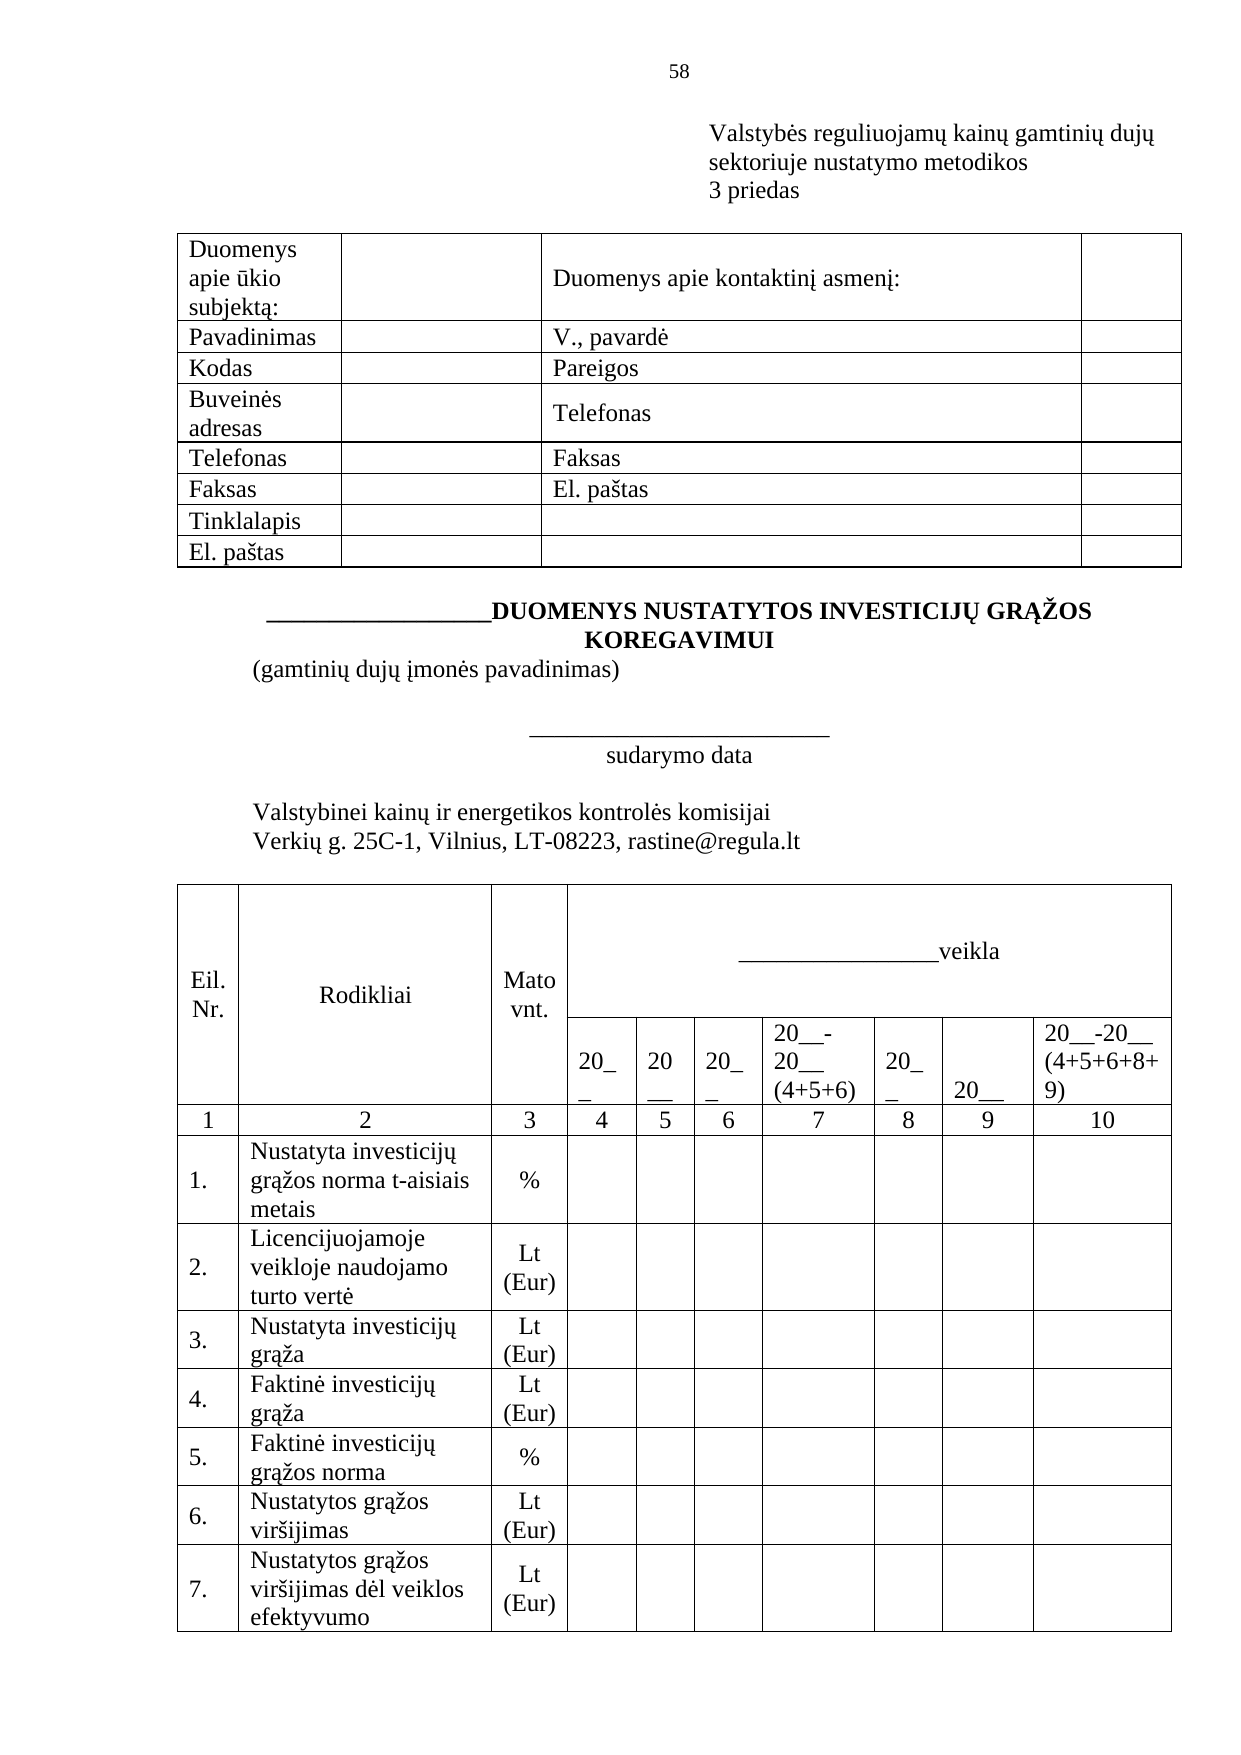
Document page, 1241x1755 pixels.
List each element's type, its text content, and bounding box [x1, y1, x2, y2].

table_cell Faksas [542, 443, 1081, 473]
table_cell 20__ [943, 1018, 1033, 1104]
table_cell [637, 1428, 694, 1485]
table_cell Buveinės adresas [178, 384, 341, 441]
table_cell Faksas [178, 474, 341, 504]
table_cell [763, 1136, 874, 1222]
table_cell 2 [239, 1105, 491, 1135]
table_cell Faktinė investicijų grąžos norma [239, 1428, 491, 1485]
table_cell 1 [178, 1105, 238, 1135]
table_cell [695, 1369, 762, 1427]
table_cell [637, 1224, 694, 1310]
text (gamtinių dujų įmonės pavadinimas) [177, 654, 1181, 682]
table_cell [1082, 443, 1181, 473]
table_cell Lt (Eur) [492, 1224, 567, 1310]
table_cell [637, 1545, 694, 1631]
table_cell [637, 1486, 694, 1544]
table_cell [943, 1136, 1033, 1222]
table_cell [568, 1224, 636, 1310]
table_cell Tinklalapis [178, 505, 341, 535]
table_cell [1082, 536, 1181, 566]
text sektoriuje nustatymo metodikos [709, 147, 1181, 176]
table_cell [875, 1428, 942, 1485]
table_cell [637, 1311, 694, 1368]
table_cell [695, 1545, 762, 1631]
table_cell Lt (Eur) [492, 1486, 567, 1544]
table_cell [342, 321, 541, 352]
table_cell 20__-20__ (4+5+6) [763, 1018, 874, 1104]
table_cell 3. [178, 1311, 238, 1368]
text __________________DUOMENYS NUSTATYTOS INVESTICIJŲ GRĄŽOS KOREGAVIMUI [177, 596, 1181, 654]
table_cell % [492, 1136, 567, 1222]
table_cell [943, 1224, 1033, 1310]
text 3 priedas [709, 176, 1181, 204]
table_cell [1082, 505, 1181, 535]
table_cell Licencijuojamoje veikloje naudojamo turto vertė [239, 1224, 491, 1310]
table_cell 8 [875, 1105, 942, 1135]
table_cell Faktinė investicijų grąža [239, 1369, 491, 1427]
table_cell [875, 1311, 942, 1368]
table_cell [763, 1311, 874, 1368]
table_cell [637, 1136, 694, 1222]
table_cell % [492, 1428, 567, 1485]
table_cell [1034, 1428, 1171, 1485]
table_header Duomenys apie ūkio subjektą: [178, 234, 341, 320]
table_cell 7. [178, 1545, 238, 1631]
table_cell [875, 1224, 942, 1310]
table_cell [342, 353, 541, 383]
table_cell Kodas [178, 353, 341, 383]
table_cell 4. [178, 1369, 238, 1427]
table_cell [542, 536, 1081, 566]
table_cell [568, 1369, 636, 1427]
table_cell 9 [943, 1105, 1033, 1135]
text Verkių g. 25C-1, Vilnius, LT-08223, rastine@regula.lt [177, 826, 1181, 855]
table_cell 2. [178, 1224, 238, 1310]
table_cell Telefonas [542, 384, 1081, 441]
table_cell Pavadinimas [178, 321, 341, 352]
text Valstybės reguliuojamų kainų gamtinių dujų [709, 118, 1181, 147]
table_cell Nustatytos grąžos viršijimas dėl veiklos efektyvumo [239, 1545, 491, 1631]
table_cell [568, 1136, 636, 1222]
table_header Eil. Nr. [178, 885, 238, 1104]
table_cell [1082, 321, 1181, 352]
text ________________________ [177, 711, 1181, 740]
table_cell Lt (Eur) [492, 1545, 567, 1631]
table_cell [342, 384, 541, 441]
table_cell [568, 1311, 636, 1368]
table_cell Lt (Eur) [492, 1311, 567, 1368]
table_cell [695, 1428, 762, 1485]
table_cell [875, 1486, 942, 1544]
table_cell 6. [178, 1486, 238, 1544]
table_cell [763, 1545, 874, 1631]
table_cell 20__ [695, 1018, 762, 1104]
table_cell [342, 536, 541, 566]
table_cell [1082, 474, 1181, 504]
table_cell [1034, 1369, 1171, 1427]
table_header Rodikliai [239, 885, 491, 1104]
table_cell 5 [637, 1105, 694, 1135]
table_cell [695, 1136, 762, 1222]
table_cell [1034, 1224, 1171, 1310]
table_cell 5. [178, 1428, 238, 1485]
table_cell 7 [763, 1105, 874, 1135]
table_cell [568, 1428, 636, 1485]
table_cell Nustatyta investicijų grąžos norma t-aisiais metais [239, 1136, 491, 1222]
table_cell [695, 1486, 762, 1544]
table_cell [568, 1486, 636, 1544]
table_cell [763, 1224, 874, 1310]
table_cell 3 [492, 1105, 567, 1135]
table_cell 4 [568, 1105, 636, 1135]
text sudarymo data [177, 740, 1181, 769]
table_cell [342, 505, 541, 535]
table_cell Pareigos [542, 353, 1081, 383]
table_cell [1034, 1486, 1171, 1544]
table_cell [1034, 1311, 1171, 1368]
table_cell 20__ [875, 1018, 942, 1104]
table_cell [1034, 1136, 1171, 1222]
table_cell [1034, 1545, 1171, 1631]
table_cell El. paštas [178, 536, 341, 566]
table_cell [875, 1545, 942, 1631]
text Valstybinei kainų ir energetikos kontrolės komisijai [177, 797, 1181, 826]
table_cell [342, 474, 541, 504]
table_cell 1. [178, 1136, 238, 1222]
table_cell [763, 1486, 874, 1544]
table_cell [943, 1311, 1033, 1368]
table_cell [763, 1369, 874, 1427]
table_cell [542, 505, 1081, 535]
table_cell 20__ [637, 1018, 694, 1104]
table_header Mato vnt. [492, 885, 567, 1104]
table_cell [1082, 353, 1181, 383]
table_header [1082, 234, 1181, 320]
table_cell [637, 1369, 694, 1427]
table_cell [875, 1369, 942, 1427]
table_cell [568, 1545, 636, 1631]
table_cell [695, 1311, 762, 1368]
table_cell [943, 1428, 1033, 1485]
table_cell 20__-20__ (4+5+6+8+9) [1034, 1018, 1171, 1104]
table_cell El. paštas [542, 474, 1081, 504]
table_cell [1082, 384, 1181, 441]
table_cell [342, 443, 541, 473]
table_cell 6 [695, 1105, 762, 1135]
table_cell [695, 1224, 762, 1310]
table_cell [763, 1428, 874, 1485]
table_cell [943, 1545, 1033, 1631]
table_cell Nustatyta investicijų grąža [239, 1311, 491, 1368]
table_header ________________veikla [568, 885, 1171, 1017]
table_header Duomenys apie kontaktinį asmenį: [542, 234, 1081, 320]
table_cell [943, 1486, 1033, 1544]
table_cell [875, 1136, 942, 1222]
table_cell Nustatytos grąžos viršijimas [239, 1486, 491, 1544]
table_cell Lt (Eur) [492, 1369, 567, 1427]
table_cell [943, 1369, 1033, 1427]
table_cell 20__ [568, 1018, 636, 1104]
table_cell V., pavardė [542, 321, 1081, 352]
table_header [342, 234, 541, 320]
table_cell 10 [1034, 1105, 1171, 1135]
table_cell Telefonas [178, 443, 341, 473]
